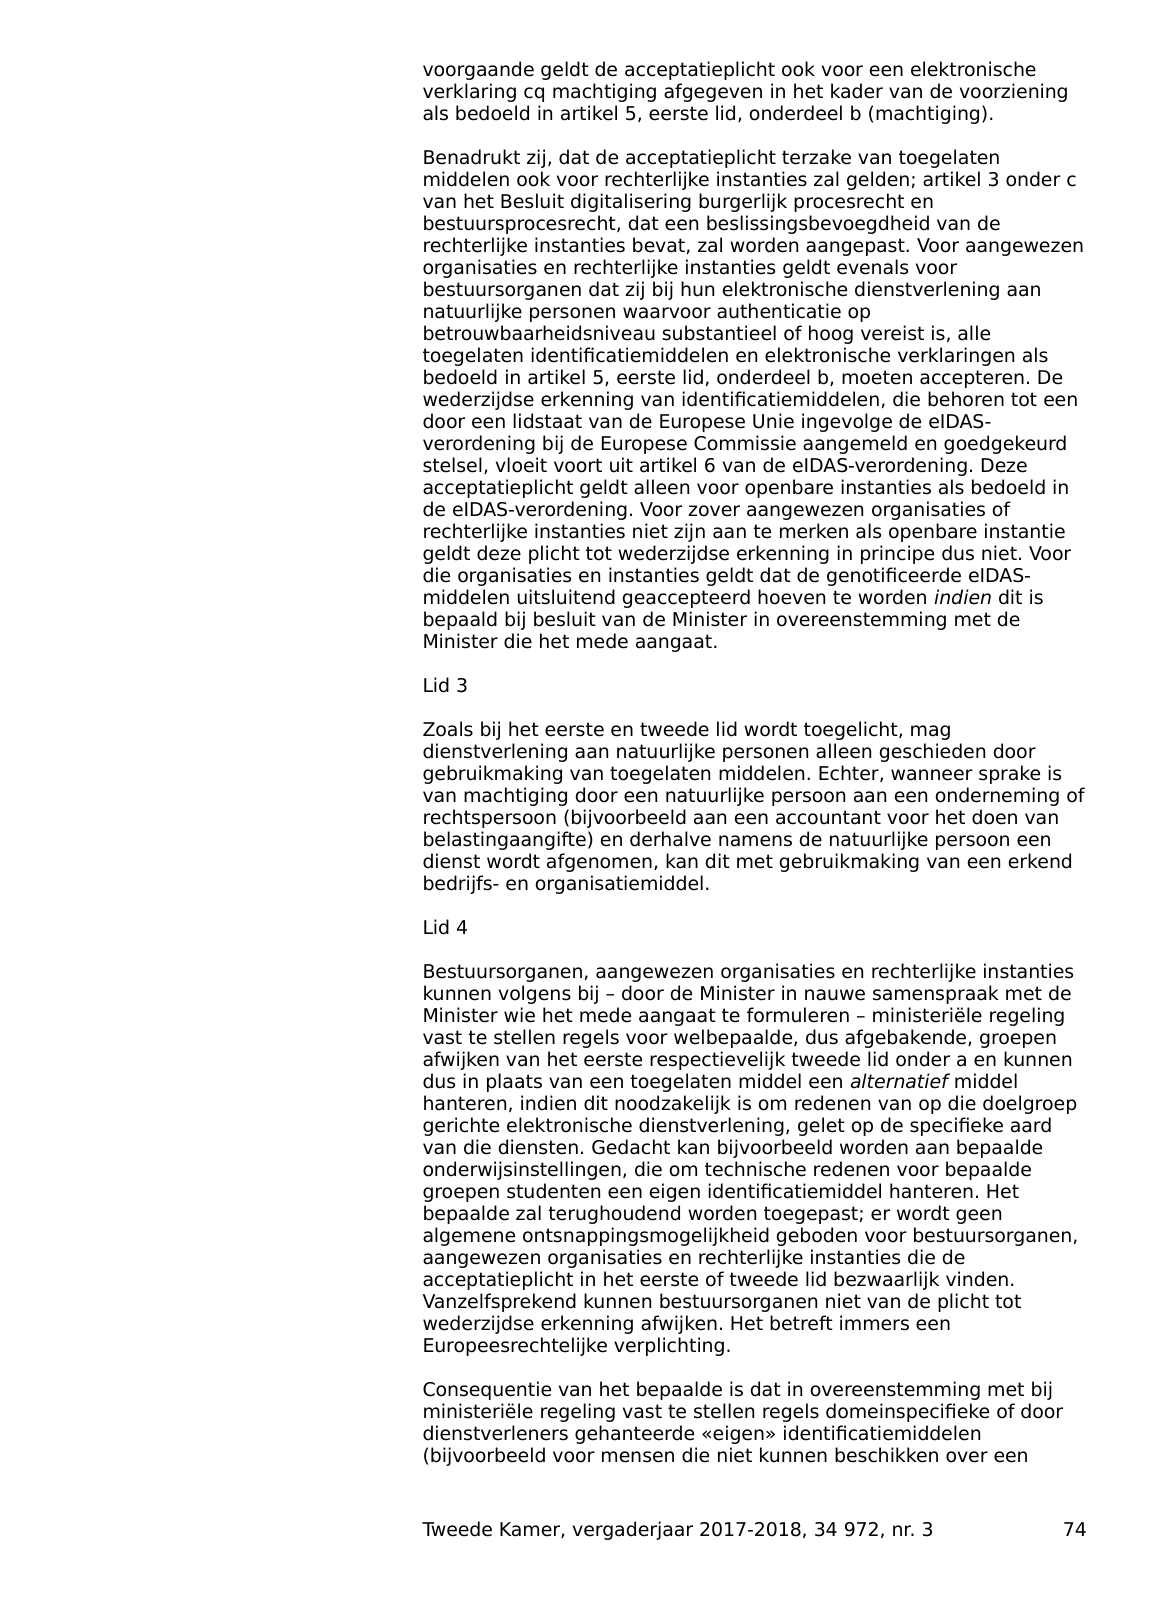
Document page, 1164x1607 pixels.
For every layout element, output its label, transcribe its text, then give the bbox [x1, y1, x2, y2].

subtitle Lid 4 [422, 917, 1087, 939]
subtitle Lid 3 [422, 675, 1087, 697]
text Benadrukt zij, dat de acceptatieplicht terzake van toegelaten middelen ook voor rechterlijke instanties zal gelden; artikel 3 onder c van het Besluit digitalisering burgerlijk procesrecht en bestuursprocesrecht, dat een beslissingsbevoegdheid van de rechterlijke instanties bevat, zal worden aangepast. Voor aangewezen organisaties en rechterlijke instanties geldt evenals voor bestuursorganen dat zij bij hun elektronische dienstverlening aan natuurlijke personen waarvoor authenticatie op betrouwbaarheidsniveau substantieel of hoog vereist is, alle toegelaten identificatiemiddelen en elektronische verklaringen als bedoeld in artikel 5, eerste lid, onderdeel b, moeten accepteren. De wederzijdse erkenning van identificatiemiddelen, die behoren tot een door een lidstaat van de Europese Unie ingevolge de eIDAS-verordening bij de Europese Commissie aangemeld en goedgekeurd stelsel, vloeit voort uit artikel 6 van de eIDAS-verordening. Deze acceptatieplicht geldt alleen voor openbare instanties als bedoeld in de eIDAS-verordening. Voor zover aangewezen organisaties of rechterlijke instanties niet zijn aan te merken als openbare instantie geldt deze plicht tot wederzijdse erkenning in principe dus niet. Voor die organisaties en instanties geldt dat de genotificeerde eIDAS-middelen uitsluitend geaccepteerd hoeven te worden indien dit is bepaald bij besluit van de Minister in overeenstemming met de Minister die het mede aangaat. [422, 147, 1087, 653]
text Consequentie van het bepaalde is dat in overeenstemming met bij ministeriële regeling vast te stellen regels domeinspecifieke of door dienstverleners gehanteerde «eigen» identificatiemiddelen (bijvoorbeeld voor mensen die niet kunnen beschikken over een [422, 1379, 1087, 1467]
text Bestuursorganen, aangewezen organisaties en rechterlijke instanties kunnen volgens bij – door de Minister in nauwe samenspraak met de Minister wie het mede aangaat te formuleren – ministeriële regeling vast te stellen regels voor welbepaalde, dus afgebakende, groepen afwijken van het eerste respectievelijk tweede lid onder a en kunnen dus in plaats van een toegelaten middel een alternatief middel hanteren, indien dit noodzakelijk is om redenen van op die doelgroep gerichte elektronische dienstverlening, gelet op de specifieke aard van die diensten. Gedacht kan bijvoorbeeld worden aan bepaalde onderwijsinstellingen, die om technische redenen voor bepaalde groepen studenten een eigen identificatiemiddel hanteren. Het bepaalde zal terughoudend worden toegepast; er wordt geen algemene ontsnappingsmogelijkheid geboden voor bestuursorganen, aangewezen organisaties en rechterlijke instanties die de acceptatieplicht in het eerste of tweede lid bezwaarlijk vinden. Vanzelfsprekend kunnen bestuursorganen niet van de plicht tot wederzijdse erkenning afwijken. Het betreft immers een Europeesrechtelijke verplichting. [422, 961, 1087, 1357]
text Zoals bij het eerste en tweede lid wordt toegelicht, mag dienstverlening aan natuurlijke personen alleen geschieden door gebruikmaking van toegelaten middelen. Echter, wanneer sprake is van machtiging door een natuurlijke persoon aan een onderneming of rechtspersoon (bijvoorbeeld aan een accountant voor het doen van belastingaangifte) en derhalve namens de natuurlijke persoon een dienst wordt afgenomen, kan dit met gebruikmaking van een erkend bedrijfs- en organisatiemiddel. [422, 719, 1087, 895]
text voorgaande geldt de acceptatieplicht ook voor een elektronische verklaring cq machtiging afgegeven in het kader van de voorziening als bedoeld in artikel 5, eerste lid, onderdeel b (machtiging). [422, 59, 1087, 125]
